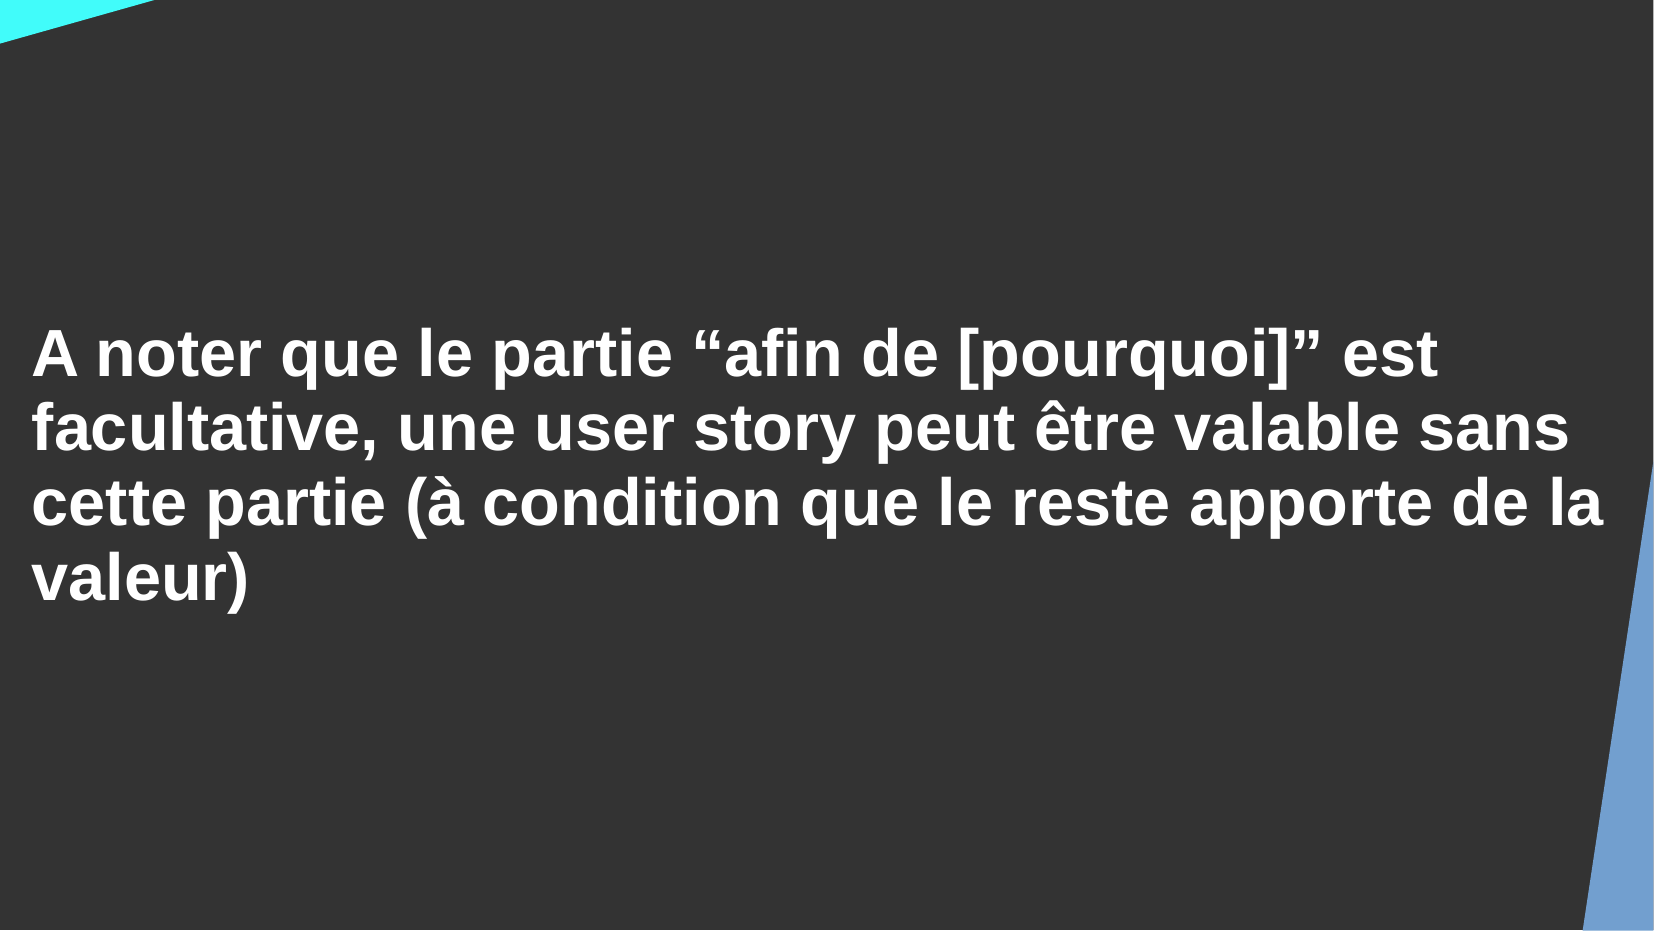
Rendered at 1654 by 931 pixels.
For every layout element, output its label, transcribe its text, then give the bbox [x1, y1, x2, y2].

text_box [0, 0, 155, 44]
text_box [1582, 457, 1654, 931]
title A noter que le partie “afin de [pourquoi]” est facultative, une user story peut être valable sans cette partie (à condition que le reste apporte de la valeur) [31, 315, 1622, 615]
